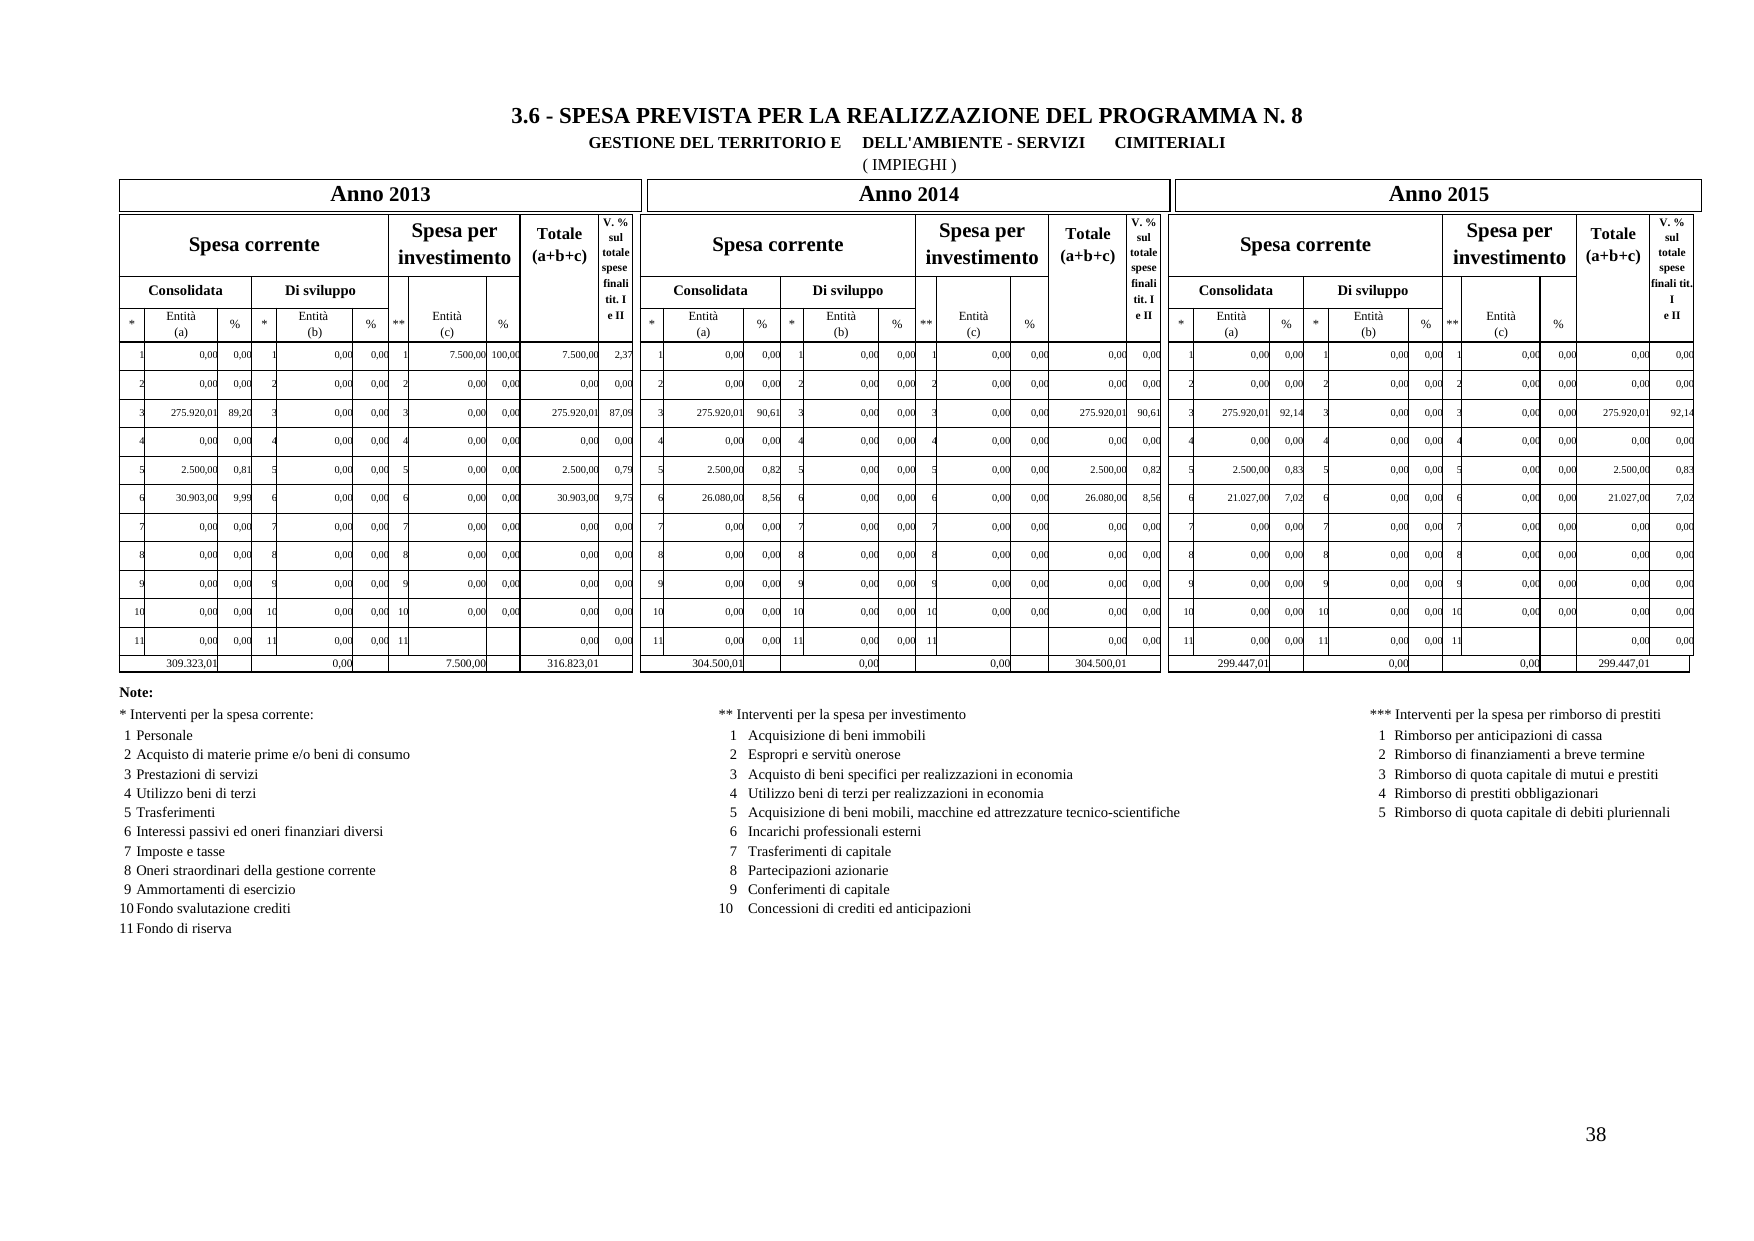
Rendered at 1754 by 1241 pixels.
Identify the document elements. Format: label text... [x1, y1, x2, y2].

table_cell 3 [1443, 400, 1461, 427]
table_cell 0,00 [1194, 343, 1269, 370]
table_cell 0,00 [409, 428, 486, 456]
table_cell 0,00 [1049, 599, 1126, 627]
table_cell 11 [252, 628, 276, 655]
table_cell e II [1127, 308, 1160, 341]
table_cell 0,00 [277, 599, 352, 627]
table_cell [1462, 628, 1539, 655]
table_cell [1318, 765, 1365, 785]
table_cell [1270, 656, 1303, 671]
table_cell [259, 920, 284, 939]
table_cell [1176, 900, 1217, 919]
table_cell 8 [718, 862, 748, 881]
table_cell 9 [389, 571, 408, 598]
table_cell [1086, 684, 1176, 704]
table_cell [563, 705, 669, 727]
table_cell [284, 727, 370, 746]
table_cell [1318, 727, 1365, 746]
table_cell 0,00 [804, 542, 878, 570]
table_cell 1 [1169, 343, 1193, 370]
table_cell [1318, 746, 1365, 765]
table_cell [436, 746, 524, 765]
table_cell 11 [1169, 628, 1193, 655]
table_cell [633, 513, 640, 541]
table_cell 0,00 [1462, 457, 1539, 484]
table_cell 8 [781, 542, 803, 570]
table_cell 6 [1169, 485, 1193, 513]
table_cell 3 [718, 765, 748, 785]
table_cell [284, 673, 370, 683]
table_cell [1161, 541, 1168, 570]
table_cell 0,00 [879, 343, 915, 370]
table_cell [633, 598, 640, 627]
table_cell [1706, 513, 1713, 541]
table_cell 90,61 [1127, 400, 1160, 427]
table_cell 0,00 [145, 371, 217, 398]
table_cell [1011, 628, 1048, 655]
table_cell 0,00 [1577, 343, 1649, 370]
table_cell finali tit. I [1650, 276, 1693, 307]
table_cell [1161, 627, 1168, 655]
table_cell 0,00 [1011, 343, 1048, 370]
table_cell [284, 684, 370, 704]
table_header [1694, 214, 1706, 276]
table_cell Trasferimenti di capitale [748, 843, 1020, 862]
table_cell [563, 746, 669, 765]
table_cell Personale [136, 727, 218, 746]
table_cell [1706, 684, 1713, 704]
table_cell [1659, 881, 1713, 900]
table_cell [1063, 673, 1086, 683]
table_cell 0,00 [1011, 400, 1048, 427]
table_cell 3 [916, 400, 936, 427]
table_cell 0,00 [353, 457, 388, 484]
table_cell [718, 920, 748, 939]
table_cell 30.903,00 [521, 485, 598, 513]
table_cell ( IMPIEGHI ) [118, 155, 1701, 177]
table_cell [1176, 727, 1217, 746]
table_cell [713, 765, 718, 785]
table_cell [1217, 705, 1318, 727]
table_cell [1176, 785, 1217, 804]
table_cell [713, 705, 718, 727]
table_cell [1493, 673, 1536, 683]
table_cell [713, 746, 718, 765]
table_cell 4 [1370, 785, 1394, 804]
table_cell [525, 843, 563, 862]
table_cell 7 [252, 514, 276, 541]
table_cell [1650, 656, 1689, 671]
table_cell [1694, 655, 1706, 671]
table_cell 0,00 [409, 400, 486, 427]
table_cell % [1011, 308, 1048, 341]
table_cell [1541, 628, 1576, 655]
table_cell [1176, 843, 1217, 862]
table_cell 0,00 [1329, 457, 1408, 484]
table_cell [1563, 920, 1659, 939]
table_cell 7 [718, 843, 748, 862]
table_cell [1063, 746, 1086, 765]
table_cell 0,00 [353, 542, 388, 570]
table_cell Trasferimenti [136, 804, 218, 823]
table_cell % [744, 309, 780, 341]
table_cell 6 [718, 823, 748, 842]
table_cell [414, 881, 436, 900]
table_cell [669, 881, 713, 900]
table_cell 21.027,00 [1194, 485, 1269, 513]
table_cell [1694, 399, 1706, 427]
table_cell 0,79 [599, 457, 632, 484]
table_cell 0,00 [277, 628, 352, 655]
table_cell 10 [120, 599, 144, 627]
table_header [1696, 103, 1701, 133]
table_cell 3 [781, 400, 803, 427]
table_cell 0,00 [521, 628, 598, 655]
table_cell 304.500,01 [1049, 656, 1127, 671]
table_cell 0,00 [1270, 514, 1303, 541]
table_cell [525, 765, 563, 785]
table_cell 0,00 [804, 571, 878, 598]
table_cell [436, 920, 524, 939]
table_cell 0,00 [1127, 514, 1160, 541]
table_cell 0,00 [1127, 343, 1160, 370]
table_cell 1 [1443, 343, 1461, 370]
table_cell 0,00 [1541, 400, 1576, 427]
table_cell [1694, 627, 1706, 655]
table_cell [1706, 427, 1713, 456]
table_cell 4 [252, 428, 276, 456]
table_header V. % sul totale spese [1127, 215, 1160, 276]
table_cell [1696, 133, 1701, 155]
table_cell 5 [1370, 804, 1394, 823]
table_cell 0,00 [804, 428, 878, 456]
table_cell [1536, 862, 1562, 881]
table_cell 10 [781, 599, 803, 627]
table_cell [1176, 746, 1217, 765]
table_cell finali tit. I [1127, 276, 1160, 307]
table_cell [1161, 399, 1168, 427]
table_cell [1394, 900, 1493, 919]
table_cell [1011, 277, 1048, 307]
table_cell [1493, 862, 1536, 881]
table_cell [1217, 900, 1318, 919]
table_cell [669, 823, 713, 842]
table_cell 0,00 [277, 343, 352, 370]
table_cell 0,82 [1127, 457, 1160, 484]
table_cell 0,00 [409, 571, 486, 598]
table_cell [436, 785, 524, 804]
table_cell [284, 785, 370, 804]
table_cell [1020, 823, 1063, 842]
table_cell [1659, 843, 1713, 862]
table_cell [849, 673, 895, 683]
table_cell 10 [916, 599, 936, 627]
table_cell e II [1650, 308, 1693, 341]
table_cell 0,00 [879, 400, 915, 427]
table_cell [525, 673, 563, 683]
table_cell 0,00 [277, 428, 352, 456]
table_cell [414, 684, 436, 704]
table_cell 6 [119, 823, 136, 842]
table_cell [563, 900, 669, 919]
table_cell [1217, 785, 1318, 804]
table_cell [1706, 308, 1713, 341]
table_cell [1706, 484, 1713, 513]
table_cell 0,00 [1127, 428, 1160, 456]
table_cell 11 [389, 628, 408, 655]
table_cell [1049, 276, 1126, 307]
table_cell 0,00 [1011, 457, 1048, 484]
table_cell [1086, 823, 1176, 842]
table_cell Entità (a) [1194, 309, 1269, 341]
table_cell 0,00 [409, 457, 486, 484]
table_cell 0,00 [1011, 514, 1048, 541]
table_cell 275.920,01 [521, 400, 598, 427]
table_cell 0,00 [353, 428, 388, 456]
table_cell 9 [1443, 571, 1461, 598]
table_cell [1659, 727, 1713, 746]
table_cell 5 [1304, 457, 1328, 484]
table_cell [633, 427, 640, 456]
table_cell [414, 785, 436, 804]
table_cell 2 [389, 371, 408, 398]
table_cell [525, 785, 563, 804]
table_cell 4 [781, 428, 803, 456]
table_cell 0,00 [1049, 628, 1126, 655]
table_cell 0,00 [353, 400, 388, 427]
table_cell [1541, 656, 1576, 671]
table_cell 0,00 [487, 514, 519, 541]
table_cell [1577, 276, 1649, 307]
table_cell 0,00 [1127, 542, 1160, 570]
table_cell 0,00 [1541, 457, 1576, 484]
table_cell 26.080,00 [1049, 485, 1126, 513]
table_cell [1049, 308, 1126, 341]
table_cell 0,00 [1409, 514, 1442, 541]
table_cell 0,00 [1650, 371, 1693, 398]
table_cell [713, 804, 718, 823]
table_cell [1659, 900, 1713, 919]
table_header Spesa corrente [120, 215, 388, 276]
table_cell 0,00 [1127, 599, 1160, 627]
table_cell *** Interventi per la spesa per rimborso di prestiti [1370, 705, 1706, 727]
table_cell [1020, 900, 1063, 919]
table_cell 7 [1169, 514, 1193, 541]
table_cell [1217, 684, 1318, 704]
table_cell [1217, 920, 1318, 939]
table_cell [923, 673, 1020, 683]
table_cell [1694, 598, 1706, 627]
table_cell 0,00 [1462, 514, 1539, 541]
table_cell [1086, 920, 1176, 939]
table_cell [436, 900, 524, 919]
table_header Anno 2014 [648, 180, 1169, 211]
table_cell [713, 900, 718, 919]
table_cell 2 [718, 746, 748, 765]
table_cell 100,00 [487, 343, 519, 370]
table_cell [1020, 843, 1063, 862]
table_cell [1063, 705, 1086, 727]
table_cell % [487, 308, 519, 341]
table_header Spesa corrente [1169, 215, 1442, 276]
table_cell [1493, 900, 1536, 919]
table_cell [1020, 684, 1063, 704]
table_cell 0,00 [1577, 514, 1649, 541]
table_header Spesa per investimento [916, 215, 1048, 276]
table_cell [1086, 843, 1176, 862]
table_cell [1365, 804, 1369, 823]
table_cell 0,00 [218, 628, 251, 655]
table_cell Di sviluppo [781, 277, 915, 307]
table_cell [1063, 727, 1086, 746]
table_cell 0,00 [744, 599, 780, 627]
table_cell 0,00 [1409, 343, 1442, 370]
table_cell 0,00 [879, 542, 915, 570]
table_cell % [218, 309, 251, 341]
table_cell 10 [389, 599, 408, 627]
table_cell [284, 920, 370, 939]
table_cell [487, 277, 519, 307]
table_cell [436, 862, 524, 881]
table_cell 0,00 [804, 400, 878, 427]
table_cell 8 [1443, 542, 1461, 570]
table_cell [259, 785, 284, 804]
table_cell Entità (b) [804, 309, 878, 341]
table_cell [1577, 308, 1649, 341]
table_cell 0,00 [804, 628, 878, 655]
table_cell 1 [120, 343, 144, 370]
table_cell 0,00 [1577, 371, 1649, 398]
table_cell [633, 541, 640, 570]
table_cell 2 [781, 371, 803, 398]
table_cell [1318, 673, 1365, 683]
table_cell 0,00 [1329, 371, 1408, 398]
table_cell 0,00 [1650, 628, 1693, 655]
table_cell [525, 746, 563, 765]
table_cell 0,00 [781, 656, 878, 671]
table_cell [563, 684, 669, 704]
table_cell 0,00 [145, 428, 217, 456]
table_cell Rimborso di quota capitale di mutui e prestiti [1394, 765, 1713, 785]
table_cell 3 [252, 400, 276, 427]
table_cell Consolidata [641, 277, 780, 307]
table_cell [1365, 900, 1369, 919]
table_cell 8 [119, 862, 136, 881]
table_cell 30.903,00 [145, 485, 217, 513]
table_cell [1370, 823, 1394, 842]
table_cell [525, 727, 563, 746]
table_cell [1541, 277, 1576, 307]
table_cell [895, 673, 923, 683]
table_cell [633, 655, 640, 671]
table_cell [923, 881, 1020, 900]
table_cell [744, 656, 780, 671]
table_cell 9 [916, 571, 936, 598]
table_cell 0,00 [1127, 371, 1160, 398]
table_cell [1365, 920, 1369, 939]
table_cell [1706, 399, 1713, 427]
table_cell [1161, 427, 1168, 456]
table_header Spesa per investimento [389, 215, 519, 276]
table_cell 0,00 [664, 514, 743, 541]
table_cell Rimborso per anticipazioni di cassa [1394, 727, 1659, 746]
table_cell 0,00 [937, 343, 1010, 370]
table_cell [563, 785, 669, 804]
table_cell [1370, 684, 1394, 704]
table_cell [1086, 881, 1176, 900]
table_cell 275.920,01 [664, 400, 743, 427]
table_cell [563, 843, 669, 862]
table_cell 10 [252, 599, 276, 627]
table_cell 11 [1304, 628, 1328, 655]
table_cell [525, 862, 563, 881]
table_cell Di sviluppo [1304, 277, 1442, 307]
table_cell 0,00 [804, 457, 878, 484]
table_cell Entità (c) [1462, 308, 1539, 341]
table_cell Note: [119, 684, 218, 704]
table_cell 0,00 [937, 457, 1010, 484]
table_cell 5 [718, 804, 748, 823]
table_cell [1394, 920, 1493, 939]
table_cell 0,00 [521, 599, 598, 627]
table_cell [1706, 655, 1713, 671]
table_cell 4 [1169, 428, 1193, 456]
table_cell [1318, 684, 1365, 704]
table_cell [1063, 862, 1086, 881]
table_cell 4 [718, 785, 748, 804]
table_cell [1706, 370, 1713, 398]
table_cell 9 [641, 571, 663, 598]
table_cell 4 [1443, 428, 1461, 456]
table_cell 0,00 [937, 485, 1010, 513]
table_cell [1020, 746, 1063, 765]
table_cell 1 [119, 727, 136, 746]
table_cell 9,99 [218, 485, 251, 513]
table_cell 5 [641, 457, 663, 484]
table_cell [669, 765, 713, 785]
table_cell 0,00 [937, 571, 1010, 598]
table_cell ** Interventi per la spesa per investimento [718, 705, 1020, 727]
table_cell [1694, 308, 1706, 341]
table_cell 2 [1370, 746, 1394, 765]
table_cell [414, 804, 436, 823]
table_cell 0,00 [599, 514, 632, 541]
table_cell [1706, 627, 1713, 655]
table_cell [1694, 513, 1706, 541]
table_cell 0,00 [1462, 542, 1539, 570]
table_cell Conferimenti di capitale [748, 881, 923, 900]
table_cell [1659, 823, 1713, 842]
table_cell 0,00 [804, 485, 878, 513]
table_cell [633, 484, 640, 513]
table_cell [1026, 920, 1063, 939]
table_cell 3 [641, 400, 663, 427]
table_cell 9 [252, 571, 276, 598]
table_cell [1706, 456, 1713, 484]
table_cell 8 [120, 542, 144, 570]
table_cell 89,20 [218, 400, 251, 427]
table_cell Entità (a) [145, 309, 217, 341]
table_cell 0,00 [1409, 485, 1442, 513]
table_cell [1086, 671, 1176, 683]
table_cell 7.500,00 [409, 343, 486, 370]
table_cell 0,00 [804, 371, 878, 398]
table_cell [1063, 900, 1086, 919]
table_cell [284, 843, 370, 862]
table_cell 6 [781, 485, 803, 513]
table_cell 299.447,01 [1169, 656, 1269, 671]
table_header Spesa corrente [641, 215, 915, 276]
table_cell [669, 705, 713, 727]
table_cell [713, 920, 718, 939]
table_cell [1462, 277, 1539, 307]
table_cell [1217, 673, 1318, 683]
table_cell [1176, 684, 1217, 704]
table_cell [1161, 276, 1168, 307]
table_cell [1706, 570, 1713, 598]
table_cell 0,00 [1443, 656, 1539, 671]
table_cell 0,00 [409, 542, 486, 570]
table_cell Utilizzo beni di terzi per realizzazioni in economia [748, 785, 1176, 804]
table_cell 0,00 [879, 428, 915, 456]
table_cell [1536, 673, 1562, 683]
table_cell [713, 843, 718, 862]
table_cell 0,00 [1329, 542, 1408, 570]
table_cell 0,00 [744, 428, 780, 456]
table_cell 11 [781, 628, 803, 655]
table_cell [923, 684, 1020, 704]
table_header [642, 179, 647, 211]
table_cell [1318, 804, 1365, 823]
table_cell [1536, 684, 1562, 704]
table_cell Prestazioni di servizi [136, 765, 284, 785]
table_cell 0,00 [521, 428, 598, 456]
table_cell 0,00 [1541, 514, 1576, 541]
table_cell [259, 684, 284, 704]
table_header [1706, 214, 1713, 276]
table_cell 3 [1304, 400, 1328, 427]
table_header Totale (a+b+c) [521, 215, 598, 276]
table_cell [370, 900, 413, 919]
table_cell 0,00 [879, 599, 915, 627]
table_cell 7 [781, 514, 803, 541]
table_cell Entità (c) [937, 308, 1010, 341]
table_cell [1706, 671, 1713, 683]
table_cell 0,00 [145, 599, 217, 627]
table_cell 0,00 [599, 542, 632, 570]
table_cell 0,00 [1650, 428, 1693, 456]
table_cell Fondo di riserva [136, 920, 259, 939]
table_cell 0,00 [1409, 400, 1442, 427]
table_cell 0,00 [1329, 400, 1408, 427]
table_cell 0,00 [664, 542, 743, 570]
table_cell Interessi passivi ed oneri finanziari diversi [136, 823, 413, 842]
table_cell [1694, 541, 1706, 570]
table_cell 0,00 [1329, 485, 1408, 513]
table_cell 2.500,00 [1194, 457, 1269, 484]
table_cell [1161, 655, 1168, 671]
table_cell [436, 881, 524, 900]
table_cell 0,00 [353, 514, 388, 541]
table_cell 8 [252, 542, 276, 570]
table_cell 0,00 [353, 599, 388, 627]
table_cell [1536, 843, 1562, 862]
table_cell [1493, 823, 1536, 842]
table_cell [525, 684, 563, 704]
table_cell [1370, 862, 1394, 881]
table_cell 2 [916, 371, 936, 398]
table_cell 0,00 [409, 485, 486, 513]
table_cell [1176, 673, 1217, 683]
table_cell [218, 684, 259, 704]
table_cell [1659, 920, 1713, 939]
table_cell 0,00 [804, 343, 878, 370]
table_cell 0,00 [1541, 542, 1576, 570]
table_cell 0,00 [1462, 485, 1539, 513]
table_cell 10 [1169, 599, 1193, 627]
table_cell 0,00 [1194, 628, 1269, 655]
table_cell 0,00 [937, 514, 1010, 541]
table_cell [218, 727, 259, 746]
table_cell [1394, 684, 1493, 704]
table_cell [1365, 862, 1369, 881]
table_cell 0,00 [1577, 428, 1649, 456]
table_cell [1217, 881, 1318, 900]
table_cell 304.500,01 [641, 656, 743, 671]
table_cell [1217, 862, 1318, 881]
table_cell 0,00 [879, 514, 915, 541]
table_cell [1694, 456, 1706, 484]
table_cell 6 [916, 485, 936, 513]
table_cell [563, 881, 669, 900]
table_cell [1370, 900, 1394, 919]
table_cell [370, 785, 413, 804]
table_cell 0,00 [599, 599, 632, 627]
table_cell 7 [119, 843, 136, 862]
table_cell 0,00 [521, 371, 598, 398]
table_cell [436, 765, 524, 785]
table_cell Entità (c) [409, 308, 486, 341]
table_cell [259, 804, 284, 823]
table_cell 0,00 [353, 371, 388, 398]
table_cell 2.500,00 [145, 457, 217, 484]
table_cell 87,09 [599, 400, 632, 427]
table_cell % [1409, 309, 1442, 341]
table_cell 4 [119, 785, 136, 804]
table_cell [669, 727, 713, 746]
table_cell Ammortamenti di esercizio [136, 881, 370, 900]
table_cell [713, 881, 718, 900]
table_cell [669, 843, 713, 862]
table_cell 0,00 [1304, 656, 1408, 671]
table_cell [389, 277, 408, 307]
table_cell 0,00 [1409, 571, 1442, 598]
table_cell [937, 628, 1010, 655]
table_cell 0,00 [1577, 599, 1649, 627]
table_cell 3 [120, 400, 144, 427]
table_cell 8 [1169, 542, 1193, 570]
table_cell 0,00 [804, 599, 878, 627]
table_cell 0,00 [1409, 457, 1442, 484]
table_cell 0,00 [1194, 571, 1269, 598]
table_cell [633, 341, 640, 370]
table_cell [599, 656, 632, 671]
table_cell 1 [916, 343, 936, 370]
table_cell * [781, 309, 803, 341]
table_cell 0,00 [744, 571, 780, 598]
table_header Totale (a+b+c) [1049, 215, 1126, 276]
table_cell [1706, 341, 1713, 370]
table_cell 0,00 [277, 371, 352, 398]
table_cell 0,00 [1049, 571, 1126, 598]
table_cell ** [1443, 308, 1461, 341]
table_cell 4 [389, 428, 408, 456]
table_cell 3 [389, 400, 408, 427]
table_cell 275.920,01 [145, 400, 217, 427]
table_cell Entità (b) [1329, 309, 1408, 341]
table_cell [414, 900, 436, 919]
table_cell 8 [389, 542, 408, 570]
table_cell 309.323,01 [120, 656, 217, 671]
table_cell 5 [916, 457, 936, 484]
table_cell [1536, 881, 1562, 900]
table_cell 0,00 [1270, 571, 1303, 598]
table_cell 0,00 [1049, 514, 1126, 541]
table_cell [1063, 684, 1086, 704]
table_cell Di sviluppo [252, 277, 388, 307]
table_cell [1694, 570, 1706, 598]
table_cell 0,00 [937, 371, 1010, 398]
table_cell [119, 673, 218, 683]
table_cell [713, 684, 718, 704]
table_cell [1536, 823, 1562, 842]
table_cell 3 [119, 765, 136, 785]
table_cell 0,00 [277, 400, 352, 427]
table_cell [1365, 785, 1369, 804]
table_cell 0,00 [252, 656, 352, 671]
table_cell 0,00 [353, 343, 388, 370]
table_cell 0,00 [916, 656, 1010, 671]
table_cell 1 [641, 343, 663, 370]
table_cell 0,00 [1409, 371, 1442, 398]
table_cell 1 [718, 727, 748, 746]
table_cell [487, 628, 519, 655]
table_cell 0,00 [353, 628, 388, 655]
table_cell 0,00 [1127, 628, 1160, 655]
table_cell 0,00 [937, 428, 1010, 456]
table_cell 92,14 [1270, 400, 1303, 427]
table_cell [1370, 920, 1394, 939]
table_cell 2,37 [599, 343, 632, 370]
table_cell [669, 785, 713, 804]
table_cell [1690, 656, 1694, 671]
table_cell [414, 705, 436, 727]
table_cell 11 [916, 628, 936, 655]
table_cell 9,75 [599, 485, 632, 513]
table_cell Utilizzo beni di terzi [136, 785, 259, 804]
table_cell [1127, 656, 1160, 671]
table_cell [1370, 843, 1394, 862]
table_cell 0,00 [1011, 371, 1048, 398]
table_cell 0,00 [1194, 514, 1269, 541]
table_cell [633, 570, 640, 598]
table_cell [1318, 920, 1365, 939]
table_cell [1563, 843, 1659, 862]
table_cell 0,00 [1650, 599, 1693, 627]
table_cell 0,00 [1541, 371, 1576, 398]
table_header 3.6 - SPESA PREVISTA PER LA REALIZZAZIONE DEL PROGRAMMA N. 8 [118, 103, 1696, 133]
table_cell [284, 804, 370, 823]
table_cell Acquisizione di beni mobili, macchine ed attrezzature tecnico-scientifiche [748, 804, 1318, 823]
table_cell 0,00 [1650, 542, 1693, 570]
table_cell [1706, 541, 1713, 570]
table_cell [1365, 684, 1369, 704]
table_cell [525, 823, 563, 842]
table_cell 0,00 [1462, 599, 1539, 627]
table_cell 0,00 [218, 542, 251, 570]
table_cell [1493, 881, 1536, 900]
table_cell [1365, 673, 1369, 683]
table_cell 0,00 [145, 628, 217, 655]
table_cell 9 [120, 571, 144, 598]
table_cell 0,00 [487, 428, 519, 456]
table_cell 0,00 [1462, 400, 1539, 427]
table_cell [669, 900, 713, 919]
table_cell [1394, 823, 1493, 842]
table_cell [1694, 484, 1706, 513]
table_cell 5 [1443, 457, 1461, 484]
table_header Anno 2013 [120, 180, 641, 211]
table_cell 6 [1443, 485, 1461, 513]
table_cell [748, 673, 849, 683]
table_cell 0,00 [353, 485, 388, 513]
table_cell 1 [389, 343, 408, 370]
table_cell [563, 823, 669, 842]
table_cell 0,00 [277, 571, 352, 598]
table_cell 2 [119, 746, 136, 765]
table_cell 8 [1304, 542, 1328, 570]
table_cell [521, 276, 598, 307]
table_cell 5 [120, 457, 144, 484]
table_cell [370, 804, 413, 823]
table_cell 0,00 [1270, 542, 1303, 570]
table_cell 0,00 [487, 371, 519, 398]
table_cell [1694, 370, 1706, 398]
table_cell 0,00 [937, 542, 1010, 570]
table_cell 0,00 [521, 571, 598, 598]
table_cell 1 [1370, 727, 1394, 746]
table_cell [1086, 900, 1176, 919]
table_cell [1536, 900, 1562, 919]
table_cell [563, 727, 669, 746]
table_cell [1176, 823, 1217, 842]
table_cell Acquisto di beni specifici per realizzazioni in economia [748, 765, 1176, 785]
table_cell 7 [916, 514, 936, 541]
table_cell [1370, 881, 1394, 900]
table_cell 5 [389, 457, 408, 484]
table_cell 0,00 [1127, 571, 1160, 598]
table_cell Concessioni di crediti ed anticipazioni [748, 900, 1020, 919]
table_cell [1365, 823, 1369, 842]
table_cell % [1270, 309, 1303, 341]
table_cell 2.500,00 [1049, 457, 1126, 484]
table_cell * [252, 309, 276, 341]
table_cell [1161, 308, 1168, 341]
table_cell [218, 656, 251, 671]
table_cell [1706, 705, 1713, 727]
table_cell [1086, 727, 1176, 746]
table_cell * [120, 309, 144, 341]
table_cell [1493, 843, 1536, 862]
table_cell 0,00 [1409, 599, 1442, 627]
table_cell 0,00 [521, 542, 598, 570]
table_cell [259, 843, 284, 862]
table_cell 0,00 [599, 371, 632, 398]
table_cell Partecipazioni azionarie [748, 862, 1020, 881]
table_cell 21.027,00 [1577, 485, 1649, 513]
table_cell 0,00 [1270, 428, 1303, 456]
table_cell 0,00 [1409, 542, 1442, 570]
table_cell [370, 684, 413, 704]
table_cell [1365, 765, 1369, 785]
table_cell [1161, 598, 1168, 627]
table_cell [414, 920, 436, 939]
table_cell [1086, 862, 1176, 881]
table_cell 0,00 [1270, 371, 1303, 398]
table_cell 0,00 [1049, 428, 1126, 456]
table_cell 0,00 [664, 371, 743, 398]
table_cell 0,00 [409, 371, 486, 398]
table_cell 0,00 [1650, 571, 1693, 598]
table_cell [1694, 427, 1706, 456]
table_cell 0,00 [487, 485, 519, 513]
table_cell 3 [1169, 400, 1193, 427]
table_cell [1217, 823, 1318, 842]
table_cell [1365, 705, 1369, 727]
table_cell Incarichi professionali esterni [748, 823, 1020, 842]
table_cell [1563, 881, 1659, 900]
table_cell [436, 823, 524, 842]
table_cell * [641, 309, 663, 341]
table_cell [633, 308, 640, 341]
table_cell 8,56 [1127, 485, 1160, 513]
table_cell 0,00 [744, 514, 780, 541]
table_cell [713, 785, 718, 804]
table_cell 0,00 [664, 599, 743, 627]
table_cell 0,00 [1541, 428, 1576, 456]
table_cell 275.920,01 [1577, 400, 1649, 427]
table_cell 0,00 [937, 400, 1010, 427]
table_cell 9 [781, 571, 803, 598]
table_cell 2 [641, 371, 663, 398]
table_cell [1176, 705, 1217, 727]
table_cell 0,82 [744, 457, 780, 484]
table_cell 5 [1169, 457, 1193, 484]
table_cell Rimborso di finanziamenti a breve termine [1394, 746, 1713, 765]
table_cell 0,00 [879, 371, 915, 398]
table_cell 0,00 [487, 599, 519, 627]
table_cell 0,00 [409, 514, 486, 541]
table_cell 0,00 [1049, 371, 1126, 398]
table_cell [879, 656, 915, 671]
table_cell ** [389, 308, 408, 341]
table_cell [1706, 276, 1713, 307]
table_cell 0,00 [879, 485, 915, 513]
table_cell 0,00 [1011, 571, 1048, 598]
table_cell 8 [641, 542, 663, 570]
table_cell Fondo svalutazione crediti [136, 900, 370, 919]
table_cell [370, 765, 413, 785]
table_cell 10 [718, 900, 748, 919]
table_cell [669, 862, 713, 881]
table_cell [1161, 513, 1168, 541]
table_cell 0,00 [1541, 485, 1576, 513]
table_cell [1394, 843, 1493, 862]
table_cell 8 [916, 542, 936, 570]
table_cell 2.500,00 [521, 457, 598, 484]
table_cell [849, 920, 895, 939]
table_cell 0,00 [1577, 542, 1649, 570]
table_cell 0,00 [879, 571, 915, 598]
table_cell 0,83 [1270, 457, 1303, 484]
table_cell [669, 804, 713, 823]
table_cell [1563, 823, 1659, 842]
table_cell 0,00 [277, 542, 352, 570]
table_cell 0,00 [1329, 571, 1408, 598]
table_cell 5 [119, 804, 136, 823]
table_header Totale (a+b+c) [1577, 215, 1649, 276]
table_cell 0,00 [277, 514, 352, 541]
table_cell [436, 843, 524, 862]
table_cell 2 [1169, 371, 1193, 398]
table_cell % [1541, 308, 1576, 341]
table_cell 6 [389, 485, 408, 513]
table_cell [1161, 341, 1168, 370]
table_cell [259, 673, 284, 683]
table_cell 2.500,00 [664, 457, 743, 484]
table_cell 26.080,00 [664, 485, 743, 513]
table_cell 2 [120, 371, 144, 398]
table_cell 0,00 [1541, 599, 1576, 627]
table_cell [1161, 484, 1168, 513]
table_cell [436, 705, 524, 727]
table_cell 0,00 [1329, 428, 1408, 456]
table_cell [414, 673, 436, 683]
table_cell [436, 727, 524, 746]
table_cell [1063, 843, 1086, 862]
table_cell 0,00 [145, 343, 217, 370]
table_cell 8,56 [744, 485, 780, 513]
table_cell 0,00 [277, 485, 352, 513]
table_cell [370, 727, 413, 746]
table_cell 7,02 [1270, 485, 1303, 513]
table_cell [414, 862, 436, 881]
table_cell 0,00 [1270, 628, 1303, 655]
table_cell 0,00 [218, 343, 251, 370]
table_cell 0,00 [1270, 599, 1303, 627]
table_cell [1086, 746, 1176, 765]
table_cell 0,00 [353, 571, 388, 598]
table_cell [525, 804, 563, 823]
table_header [633, 214, 640, 276]
table_cell 11 [120, 628, 144, 655]
table_cell [1318, 843, 1365, 862]
table_cell [1694, 341, 1706, 370]
table_cell [1217, 727, 1318, 746]
table_cell [1706, 598, 1713, 627]
table_cell [1176, 881, 1217, 900]
table_cell 0,83 [1650, 457, 1693, 484]
table_cell GESTIONE DEL TERRITORIO E DELL'AMBIENTE - SERVIZI CIMITERIALI [118, 133, 1696, 155]
table_cell [1365, 843, 1369, 862]
table_cell 275.920,01 [1049, 400, 1126, 427]
table_cell 0,00 [1462, 571, 1539, 598]
table_cell 0,00 [1541, 343, 1576, 370]
table_cell Espropri e servitù onerose [748, 746, 1020, 765]
table_cell 0,00 [1650, 514, 1693, 541]
table_cell 0,00 [1462, 428, 1539, 456]
table_cell 9 [1304, 571, 1328, 598]
table_cell [1318, 823, 1365, 842]
table_cell [895, 684, 923, 704]
table_cell Rimborso di prestiti obbligazionari [1394, 785, 1659, 804]
table_cell 10 [1443, 599, 1461, 627]
table_cell [1365, 881, 1369, 900]
table_cell [436, 804, 524, 823]
table_cell 0,00 [1462, 343, 1539, 370]
table_cell [414, 823, 436, 842]
table_cell 0,00 [145, 542, 217, 570]
table_cell Entità (b) [277, 309, 352, 341]
table_cell [487, 656, 519, 671]
table_cell [669, 673, 713, 683]
table_cell 2 [1304, 371, 1328, 398]
table_cell [218, 804, 259, 823]
table_cell [669, 746, 713, 765]
table_cell [1176, 765, 1217, 785]
table_cell 6 [1304, 485, 1328, 513]
table_cell [1394, 673, 1493, 683]
table_cell [1161, 570, 1168, 598]
table_cell [937, 277, 1010, 307]
table_cell 0,00 [937, 599, 1010, 627]
table_cell [1659, 671, 1706, 683]
table_cell 6 [120, 485, 144, 513]
table_cell [370, 843, 413, 862]
table_cell [1409, 656, 1442, 671]
table_header Anno 2015 [1176, 180, 1701, 211]
table_cell e II [599, 308, 632, 341]
table_cell [633, 627, 640, 655]
table_cell [669, 920, 713, 939]
table_cell 11 [119, 920, 136, 939]
table_cell [1536, 920, 1562, 939]
table_cell 0,00 [487, 400, 519, 427]
table_cell 0,00 [1329, 514, 1408, 541]
table_cell 0,00 [1409, 428, 1442, 456]
table_cell 0,00 [1049, 542, 1126, 570]
table_cell 9 [718, 881, 748, 900]
table_cell [1318, 881, 1365, 900]
table_cell ** [916, 308, 936, 341]
table_cell 0,00 [1194, 542, 1269, 570]
table_cell [1318, 862, 1365, 881]
table_cell 1 [781, 343, 803, 370]
table_cell [916, 277, 936, 307]
table_cell 0,00 [599, 628, 632, 655]
table_cell % [879, 309, 915, 341]
table_cell * [1169, 309, 1193, 341]
table_cell 9 [1169, 571, 1193, 598]
table_cell [525, 900, 563, 919]
table_cell [1563, 900, 1659, 919]
table_cell 2.500,00 [1577, 457, 1649, 484]
table_header V. % sul totale spese [1650, 215, 1693, 276]
table_cell [525, 920, 563, 939]
table_cell [563, 765, 669, 785]
table_cell [748, 920, 849, 939]
table_cell 5 [252, 457, 276, 484]
table_cell 7 [1304, 514, 1328, 541]
table_cell 7.500,00 [521, 343, 598, 370]
table_cell 7 [120, 514, 144, 541]
table_cell 0,00 [1329, 599, 1408, 627]
table_cell 0,00 [218, 371, 251, 398]
table_cell [895, 920, 923, 939]
table_cell [1563, 673, 1659, 683]
table_cell 0,00 [1194, 371, 1269, 398]
table_cell 0,00 [1194, 599, 1269, 627]
table_cell 4 [120, 428, 144, 456]
table_cell 0,00 [804, 514, 878, 541]
table_cell 0,00 [1049, 343, 1126, 370]
table_cell [370, 705, 413, 727]
table_cell [1493, 684, 1536, 704]
table_cell [1217, 765, 1318, 785]
table_cell 0,00 [487, 571, 519, 598]
table_cell [370, 920, 413, 939]
table_cell [1063, 823, 1086, 842]
table_cell 7,02 [1650, 485, 1693, 513]
table_cell 0,00 [1577, 571, 1649, 598]
table_cell 0,00 [744, 628, 780, 655]
table_cell 7 [641, 514, 663, 541]
table_cell * Interventi per la spesa corrente: [119, 705, 370, 727]
table_cell [1011, 656, 1048, 671]
table_cell 4 [1304, 428, 1328, 456]
table_cell [1086, 705, 1176, 727]
table_cell [525, 881, 563, 900]
table_cell [1659, 684, 1706, 704]
table_cell 0,00 [1577, 628, 1649, 655]
table_cell [1161, 456, 1168, 484]
table_cell [1659, 785, 1713, 804]
table_cell [1217, 746, 1318, 765]
table_cell [1020, 727, 1063, 746]
table_cell Entità (a) [664, 309, 743, 341]
table_cell Oneri straordinari della gestione corrente [136, 862, 413, 881]
table_cell [1694, 276, 1706, 307]
table_cell 0,00 [664, 571, 743, 598]
table_cell 6 [641, 485, 663, 513]
table_header V. % sul totale spese [599, 215, 632, 276]
table_cell 0,00 [1650, 343, 1693, 370]
table_cell 0,00 [1329, 343, 1408, 370]
table_cell [713, 862, 718, 881]
table_cell 0,00 [409, 599, 486, 627]
table_cell [718, 684, 748, 704]
table_cell 90,61 [744, 400, 780, 427]
table_cell [849, 684, 895, 704]
table_cell [1020, 862, 1063, 881]
table_cell [284, 765, 370, 785]
table_cell [525, 705, 563, 727]
table_cell [1063, 920, 1086, 939]
table_cell [1394, 862, 1493, 881]
table_cell [748, 684, 849, 704]
table_cell [633, 370, 640, 398]
table_cell 0,00 [145, 514, 217, 541]
table_cell [353, 656, 388, 671]
table_cell 2 [1443, 371, 1461, 398]
table_cell 0,00 [599, 571, 632, 598]
table_cell 0,00 [744, 371, 780, 398]
table_cell [1318, 900, 1365, 919]
table_cell [563, 920, 669, 939]
table_cell [436, 684, 524, 704]
table_cell 11 [1443, 628, 1461, 655]
table_cell 0,00 [1409, 628, 1442, 655]
table_cell [218, 673, 259, 683]
table_cell 6 [252, 485, 276, 513]
table_cell 0,00 [1011, 428, 1048, 456]
table_cell [409, 628, 486, 655]
table_cell [1563, 862, 1659, 881]
table_cell [409, 277, 486, 307]
table_cell [1659, 862, 1713, 881]
table_cell 0,00 [277, 457, 352, 484]
table_cell [370, 673, 413, 683]
table_cell Rimborso di quota capitale di debiti pluriennali [1394, 804, 1713, 823]
table_cell 0,00 [1194, 428, 1269, 456]
table_cell 0,00 [664, 343, 743, 370]
table_cell 0,00 [664, 628, 743, 655]
table_cell Consolidata [1169, 277, 1303, 307]
table_cell 0,00 [487, 542, 519, 570]
table_cell [1020, 881, 1063, 900]
table_header [1161, 214, 1168, 276]
table_cell 2 [252, 371, 276, 398]
table_cell 316.823,01 [521, 656, 599, 671]
table_cell 299.447,01 [1577, 656, 1650, 671]
table_cell [1365, 746, 1369, 765]
table_cell [1365, 727, 1369, 746]
table_cell [923, 920, 1026, 939]
table_cell [1318, 705, 1365, 727]
table_cell [414, 727, 436, 746]
table_cell 0,00 [744, 343, 780, 370]
table_cell 0,00 [1011, 599, 1048, 627]
table_cell 0,00 [879, 628, 915, 655]
table_cell finali tit. I [599, 276, 632, 307]
table_cell 0,00 [145, 571, 217, 598]
table_cell [1176, 920, 1217, 939]
table_cell 0,00 [521, 514, 598, 541]
table_cell 11 [641, 628, 663, 655]
table_cell 0,00 [218, 599, 251, 627]
table_cell [1493, 920, 1536, 939]
table_cell 0,00 [744, 542, 780, 570]
table_cell Acquisto di materie prime e/o beni di consumo [136, 746, 436, 765]
table_cell Imposte e tasse [136, 843, 259, 862]
table_cell [713, 727, 718, 746]
table_cell 0,00 [879, 457, 915, 484]
table_cell [1176, 862, 1217, 881]
table_cell 0,00 [1462, 371, 1539, 398]
table_header Spesa per investimento [1443, 215, 1576, 276]
table_cell 0,00 [1011, 485, 1048, 513]
table_cell [563, 671, 669, 683]
table_cell 1 [1304, 343, 1328, 370]
table_cell 10 [641, 599, 663, 627]
table_cell [1394, 881, 1493, 900]
table_cell 9 [119, 881, 136, 900]
table_cell 4 [641, 428, 663, 456]
table_cell [633, 456, 640, 484]
table_cell 0,81 [218, 457, 251, 484]
table_cell 0,00 [218, 514, 251, 541]
table_cell [1563, 684, 1659, 704]
table_cell [1161, 370, 1168, 398]
table_cell [1443, 277, 1461, 307]
table_cell [414, 765, 436, 785]
table_cell [669, 684, 713, 704]
table_cell [259, 727, 284, 746]
table_cell 7 [1443, 514, 1461, 541]
table_cell 92,14 [1650, 400, 1693, 427]
table_cell 0,00 [1329, 628, 1408, 655]
table_cell [713, 673, 718, 683]
table_cell 0,00 [599, 428, 632, 456]
table_cell [1020, 673, 1063, 683]
table_header [1171, 179, 1175, 211]
table_cell [521, 308, 598, 341]
table_cell 0,00 [487, 457, 519, 484]
table_cell [1217, 843, 1318, 862]
table_cell Acquisizione di beni immobili [748, 727, 1020, 746]
table_cell 0,00 [218, 571, 251, 598]
table_cell 7 [389, 514, 408, 541]
table_cell [563, 804, 669, 823]
table_cell % [353, 309, 388, 341]
table_cell 3 [1370, 765, 1394, 785]
table_cell [414, 843, 436, 862]
table_cell [563, 862, 669, 881]
table_cell 4 [916, 428, 936, 456]
table_cell 7.500,00 [389, 656, 486, 671]
table_cell [1020, 705, 1063, 727]
table_cell 0,00 [1541, 571, 1576, 598]
table_cell 275.920,01 [1194, 400, 1269, 427]
table_cell [633, 276, 640, 307]
table_cell 0,00 [1270, 343, 1303, 370]
table_cell [718, 673, 748, 683]
table_cell 10 [1304, 599, 1328, 627]
table_cell [370, 881, 413, 900]
table_cell * [1304, 309, 1328, 341]
table_cell 10 [119, 900, 136, 919]
table_cell [1318, 785, 1365, 804]
table_cell 1 [252, 343, 276, 370]
table_cell [1063, 881, 1086, 900]
table_cell 0,00 [664, 428, 743, 456]
table_cell 0,00 [1011, 542, 1048, 570]
table_cell 0,00 [218, 428, 251, 456]
table_cell [633, 399, 640, 427]
table_cell [436, 673, 524, 683]
table_cell 5 [781, 457, 803, 484]
table_cell [713, 823, 718, 842]
table_cell Consolidata [120, 277, 251, 307]
table_cell [1370, 673, 1394, 683]
